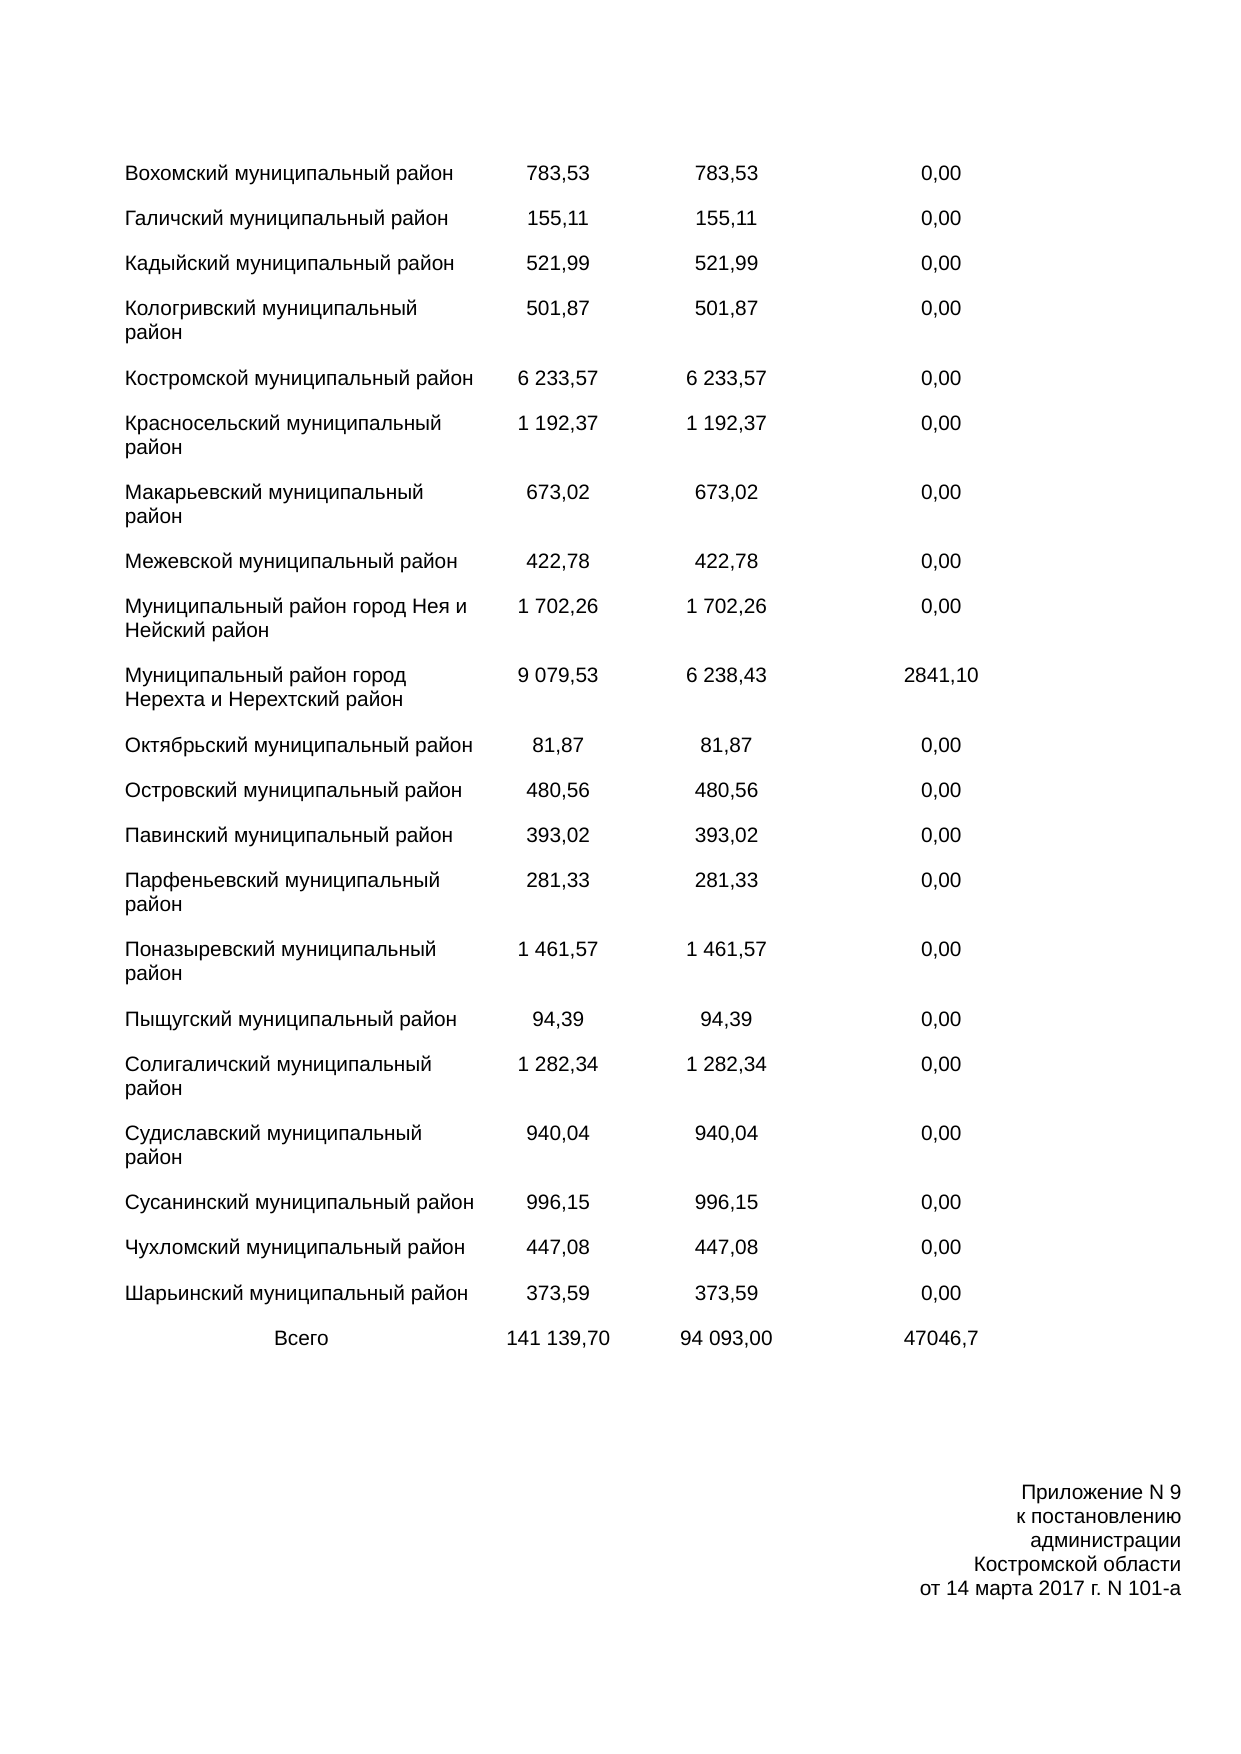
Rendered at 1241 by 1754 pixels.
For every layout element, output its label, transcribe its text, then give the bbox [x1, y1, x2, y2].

table_cell 422,78 [632, 538, 821, 583]
table_cell 940,04 [632, 1110, 821, 1179]
table_cell 6 233,57 [484, 355, 632, 400]
table_cell Октябрьский муниципальный район [118, 722, 484, 767]
table_cell 0,00 [821, 1041, 1061, 1110]
table_cell 0,00 [821, 286, 1061, 355]
table_cell 0,00 [821, 584, 1061, 653]
table_cell 0,00 [821, 1110, 1061, 1179]
table_cell 393,02 [632, 812, 821, 857]
table_cell 783,53 [632, 150, 821, 195]
table_cell 0,00 [821, 469, 1061, 538]
table_cell 0,00 [821, 1225, 1061, 1270]
table_cell Всего [118, 1315, 484, 1360]
table_cell 521,99 [484, 240, 632, 286]
table_cell 0,00 [821, 355, 1061, 400]
table_cell 673,02 [484, 469, 632, 538]
table_cell 996,15 [632, 1179, 821, 1224]
table_cell 0,00 [821, 767, 1061, 812]
table_cell 47046,7 [821, 1315, 1061, 1360]
table_cell 155,11 [632, 195, 821, 240]
table_cell 0,00 [821, 538, 1061, 583]
table_cell 0,00 [821, 996, 1061, 1041]
table_cell 1 192,37 [484, 400, 632, 469]
table_cell 996,15 [484, 1179, 632, 1224]
table_cell 281,33 [632, 858, 821, 927]
table_cell 0,00 [821, 195, 1061, 240]
table_cell 393,02 [484, 812, 632, 857]
table_cell 940,04 [484, 1110, 632, 1179]
table_cell 1 702,26 [632, 584, 821, 653]
table_cell Муниципальный район город Нерехта и Нерехтский район [118, 653, 484, 722]
table_cell 141 139,70 [484, 1315, 632, 1360]
table_cell 0,00 [821, 240, 1061, 286]
table_cell 422,78 [484, 538, 632, 583]
table_cell Судиславский муниципальный район [118, 1110, 484, 1179]
table_cell 0,00 [821, 858, 1061, 927]
table_cell 480,56 [632, 767, 821, 812]
table_cell 0,00 [821, 150, 1061, 195]
table_cell 281,33 [484, 858, 632, 927]
table_cell Кологривский муниципальный район [118, 286, 484, 355]
table_cell Красносельский муниципальный район [118, 400, 484, 469]
table_cell 9 079,53 [484, 653, 632, 722]
table_cell Чухломский муниципальный район [118, 1225, 484, 1270]
table_cell Галичский муниципальный район [118, 195, 484, 240]
table_cell 1 461,57 [484, 927, 632, 996]
table_cell Поназыревский муниципальный район [118, 927, 484, 996]
table_cell 480,56 [484, 767, 632, 812]
table_cell 1 282,34 [632, 1041, 821, 1110]
table_cell Шарьинский муниципальный район [118, 1270, 484, 1315]
table_cell Костромской муниципальный район [118, 355, 484, 400]
table_cell 673,02 [632, 469, 821, 538]
table_cell 501,87 [632, 286, 821, 355]
table_cell Межевской муниципальный район [118, 538, 484, 583]
table_cell 155,11 [484, 195, 632, 240]
table_cell Парфеньевский муниципальный район [118, 858, 484, 927]
table_cell Павинский муниципальный район [118, 812, 484, 857]
table_cell 0,00 [821, 812, 1061, 857]
table_cell 521,99 [632, 240, 821, 286]
table_cell Островский муниципальный район [118, 767, 484, 812]
table_cell 94,39 [632, 996, 821, 1041]
table_cell 6 238,43 [632, 653, 821, 722]
table_cell 1 461,57 [632, 927, 821, 996]
text от 14 марта 2017 г. N 101-а [118, 1576, 1181, 1600]
text к постановлению [118, 1504, 1181, 1528]
table_cell 0,00 [821, 1179, 1061, 1224]
table_cell 81,87 [484, 722, 632, 767]
table_cell 6 233,57 [632, 355, 821, 400]
table_cell 94,39 [484, 996, 632, 1041]
table_cell 447,08 [632, 1225, 821, 1270]
table_cell 81,87 [632, 722, 821, 767]
table_cell Кадыйский муниципальный район [118, 240, 484, 286]
table_cell Вохомский муниципальный район [118, 150, 484, 195]
table_cell 373,59 [632, 1270, 821, 1315]
table_cell 1 702,26 [484, 584, 632, 653]
text Приложение N 9 [118, 1480, 1181, 1504]
table_cell 783,53 [484, 150, 632, 195]
table_cell 501,87 [484, 286, 632, 355]
table_cell 373,59 [484, 1270, 632, 1315]
table_cell Муниципальный район город Нея и Нейский район [118, 584, 484, 653]
table_cell 0,00 [821, 400, 1061, 469]
table_cell 447,08 [484, 1225, 632, 1270]
table_cell 1 192,37 [632, 400, 821, 469]
table_cell Сусанинский муниципальный район [118, 1179, 484, 1224]
table_cell 94 093,00 [632, 1315, 821, 1360]
table_cell Макарьевский муниципальный район [118, 469, 484, 538]
table_cell Пыщугский муниципальный район [118, 996, 484, 1041]
table_cell 0,00 [821, 1270, 1061, 1315]
table_cell 1 282,34 [484, 1041, 632, 1110]
text администрации [118, 1528, 1181, 1552]
table_cell 2841,10 [821, 653, 1061, 722]
table_cell Солигаличский муниципальный район [118, 1041, 484, 1110]
text Костромской области [118, 1552, 1181, 1576]
table_cell 0,00 [821, 722, 1061, 767]
table_cell 0,00 [821, 927, 1061, 996]
